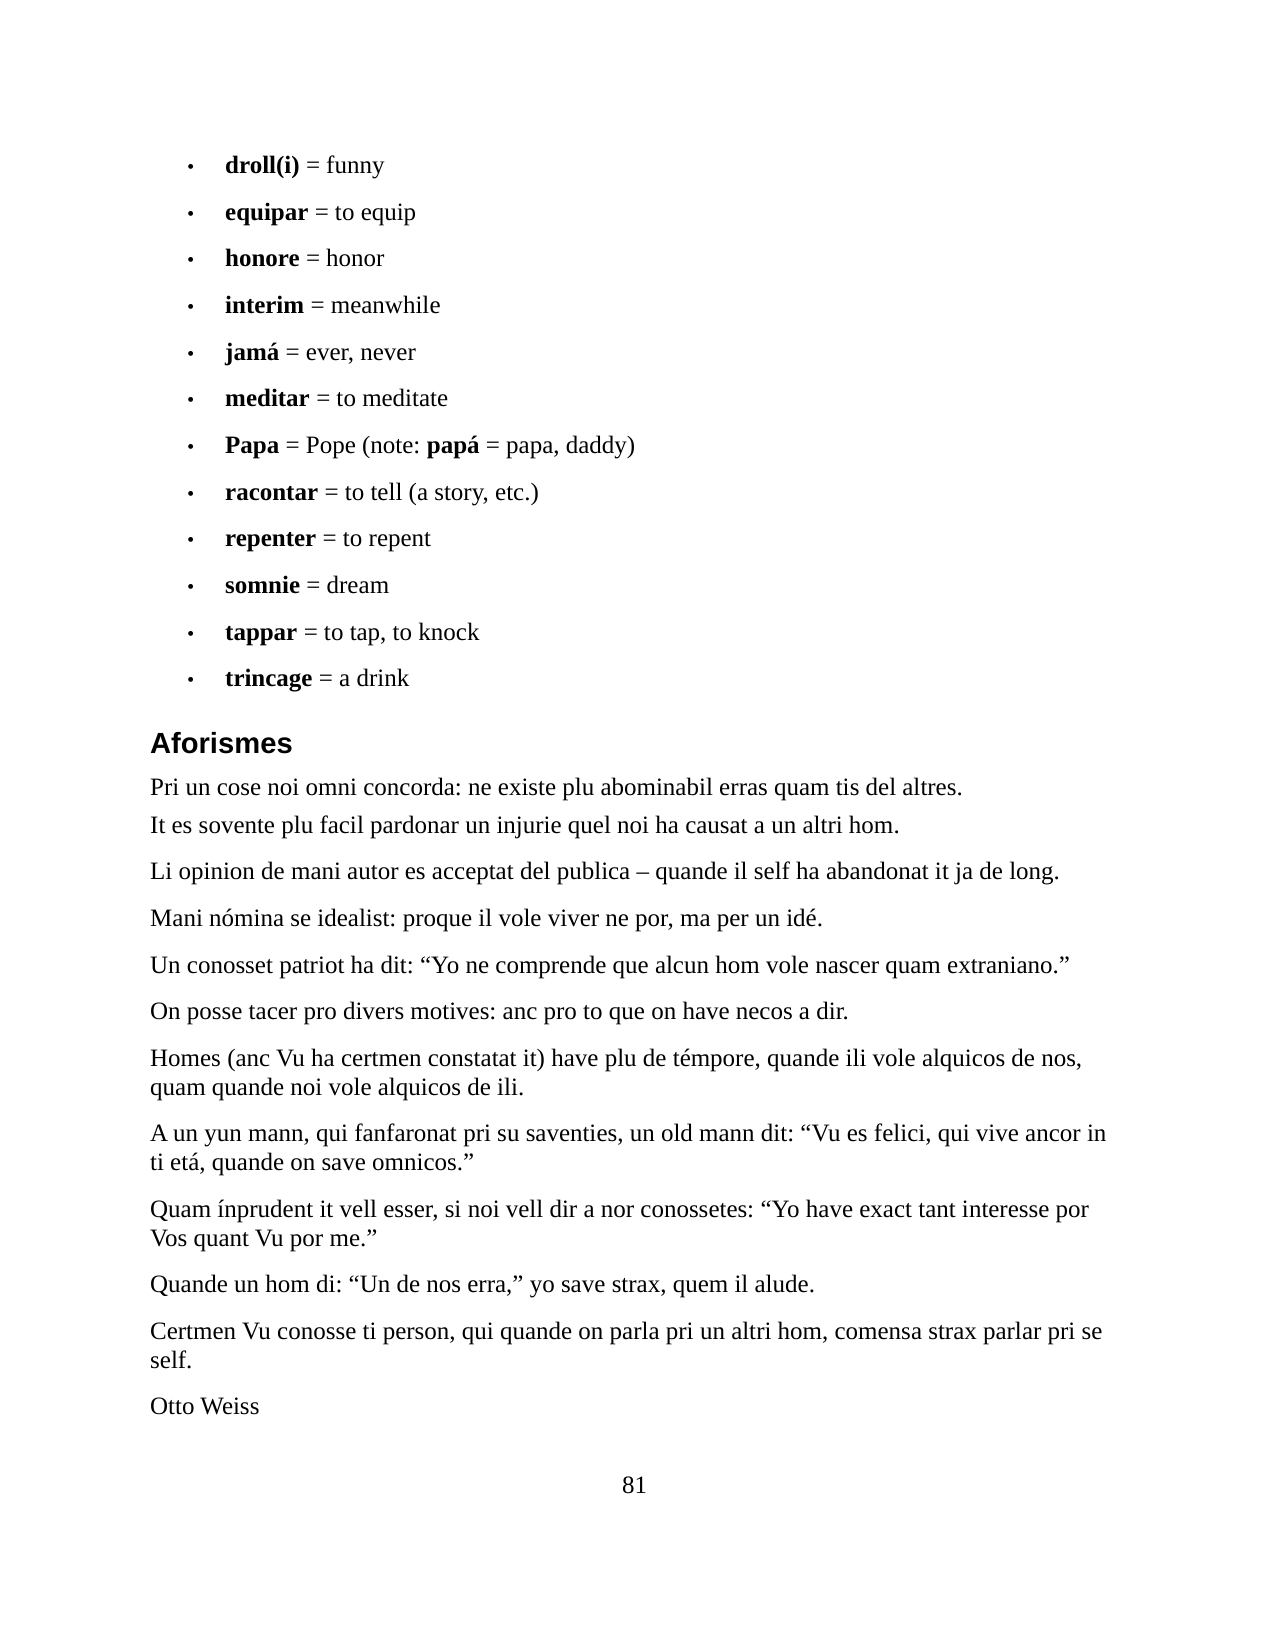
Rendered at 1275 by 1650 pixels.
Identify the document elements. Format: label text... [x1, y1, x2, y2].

text Otto Weiss [150, 1391, 1125, 1420]
list meditar = to meditate [187, 383, 1125, 412]
list trincage = a drink [187, 663, 1125, 692]
text It es sovente plu facil pardonar un injurie quel noi ha causat a un altri hom. [150, 810, 1125, 838]
list tappar = to tap, to knock [187, 617, 1125, 645]
text Quande un hom di: “Un de nos erra,” yo save strax, quem il alude. [150, 1269, 1125, 1298]
text Homes (anc Vu ha certmen constatat it) have plu de témpore, quande ili vole alquicos de nos, quam quande noi vole alquicos de ili. [150, 1043, 1125, 1101]
list repenter = to repent [187, 523, 1125, 552]
subtitle Aforismes [150, 726, 1125, 759]
text Quam ínprudent it vell esser, si noi vell dir a nor conossetes: “Yo have exact tant interesse por Vos quant Vu por me.” [150, 1194, 1125, 1251]
list interim = meanwhile [187, 290, 1125, 319]
list honore = honor [187, 243, 1125, 272]
list racontar = to tell (a story, etc.) [187, 477, 1125, 505]
text Un conosset patriot ha dit: “Yo ne comprende que alcun hom vole nascer quam extraniano.” [150, 950, 1125, 978]
text On posse tacer pro divers motives: anc pro to que on have necos a dir. [150, 996, 1125, 1025]
list somnie = dream [187, 570, 1125, 599]
text Li opinion de mani autor es acceptat del publica – quande il self ha abandonat it ja de long. [150, 856, 1125, 885]
list equipar = to equip [187, 197, 1125, 225]
text A un yun mann, qui fanfaronat pri su saventies, un old mann dit: “Vu es felici, qui vive ancor in ti etá, quande on save omnicos.” [150, 1118, 1125, 1176]
list droll(i) = funny [187, 150, 1125, 179]
text Certmen Vu conosse ti person, qui quande on parla pri un altri hom, comensa strax parlar pri se self. [150, 1316, 1125, 1373]
list jamá = ever, never [187, 337, 1125, 365]
text Mani nómina se idealist: proque il vole viver ne por, ma per un idé. [150, 903, 1125, 932]
text Pri un cose noi omni concorda: ne existe plu abominabil erras quam tis del altres. [150, 772, 1125, 801]
list Papa = Pope (note: papá = papa, daddy) [187, 430, 1125, 459]
